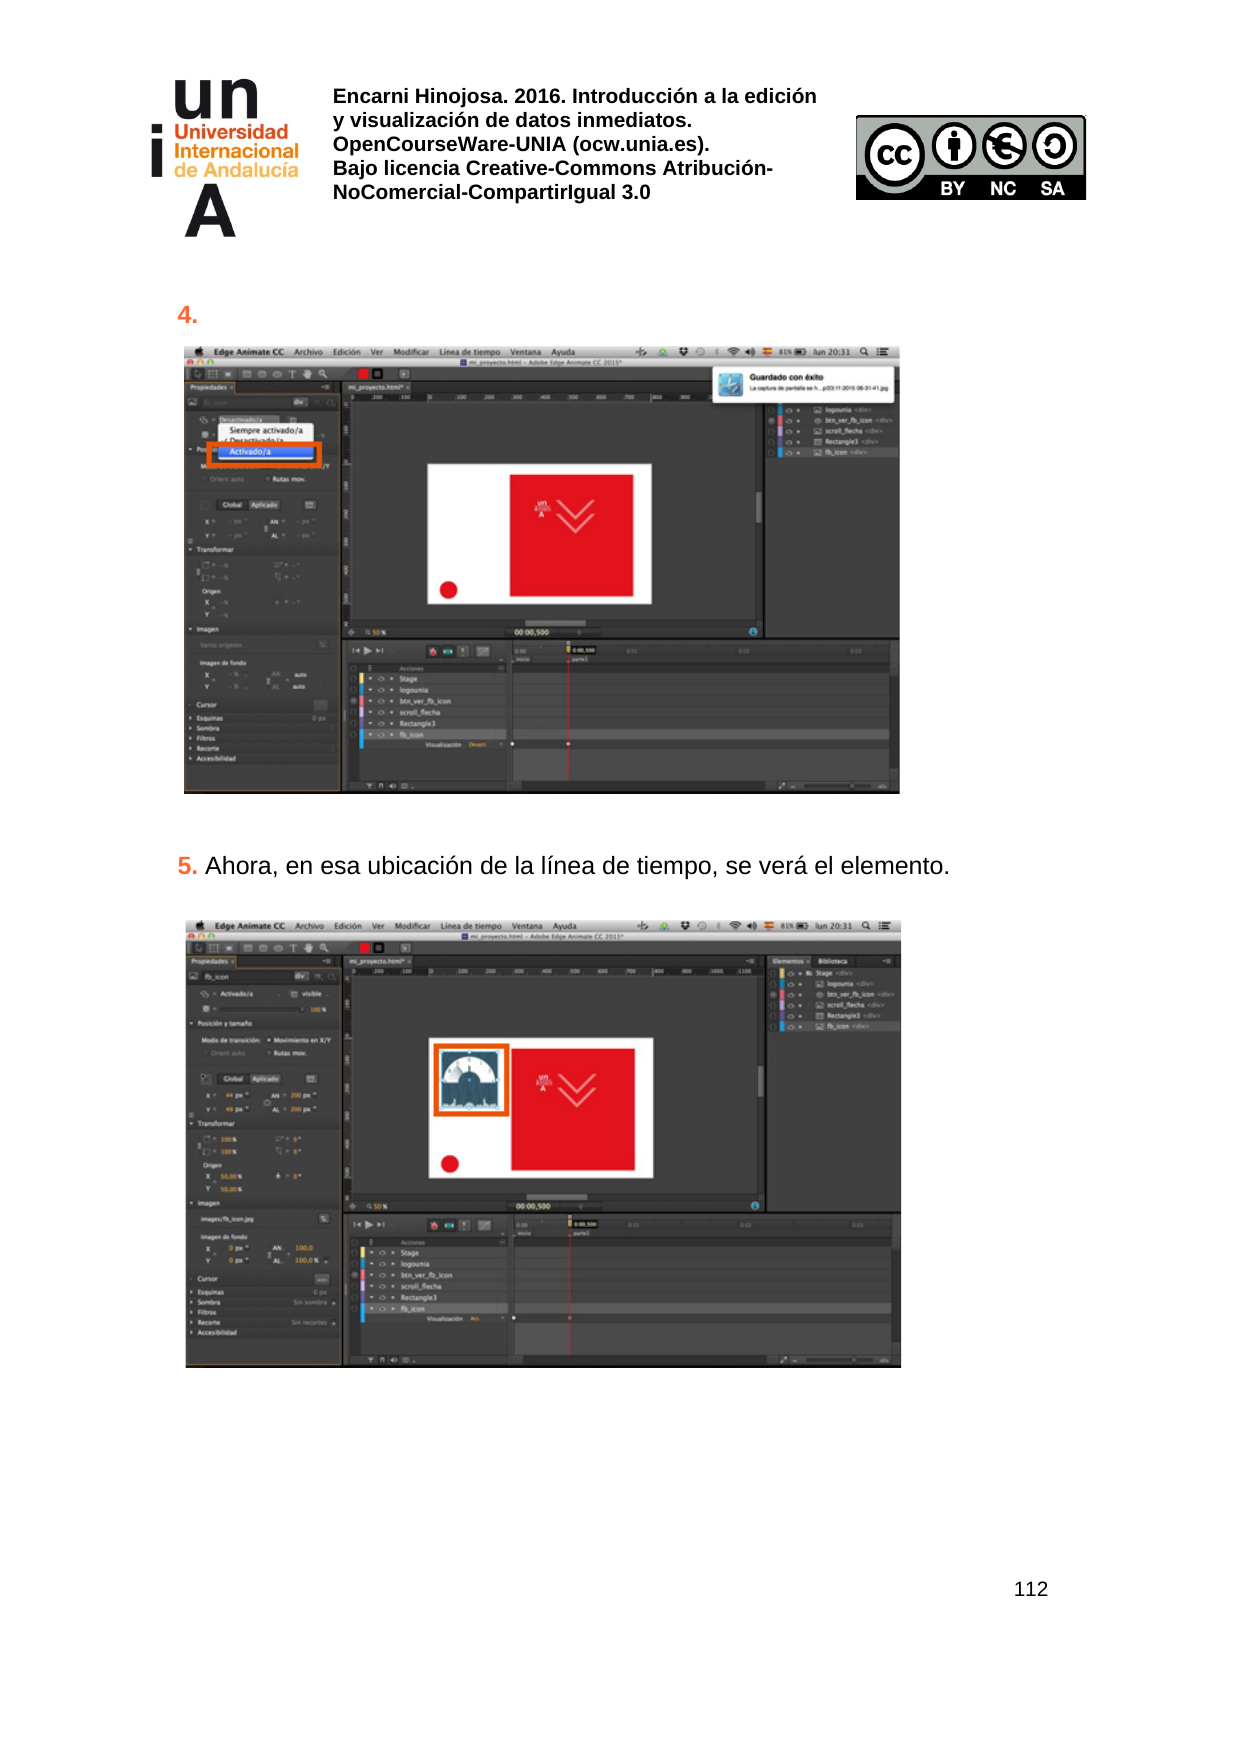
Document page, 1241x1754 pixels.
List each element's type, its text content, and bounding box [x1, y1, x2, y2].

picture [184, 346, 900, 794]
subtitle 4. [177, 300, 1048, 328]
picture [185, 920, 902, 1368]
picture [148, 75, 303, 240]
subtitle 5. Ahora, en esa ubicación de la línea de tiempo, se verá el elemento. [177, 851, 1048, 909]
